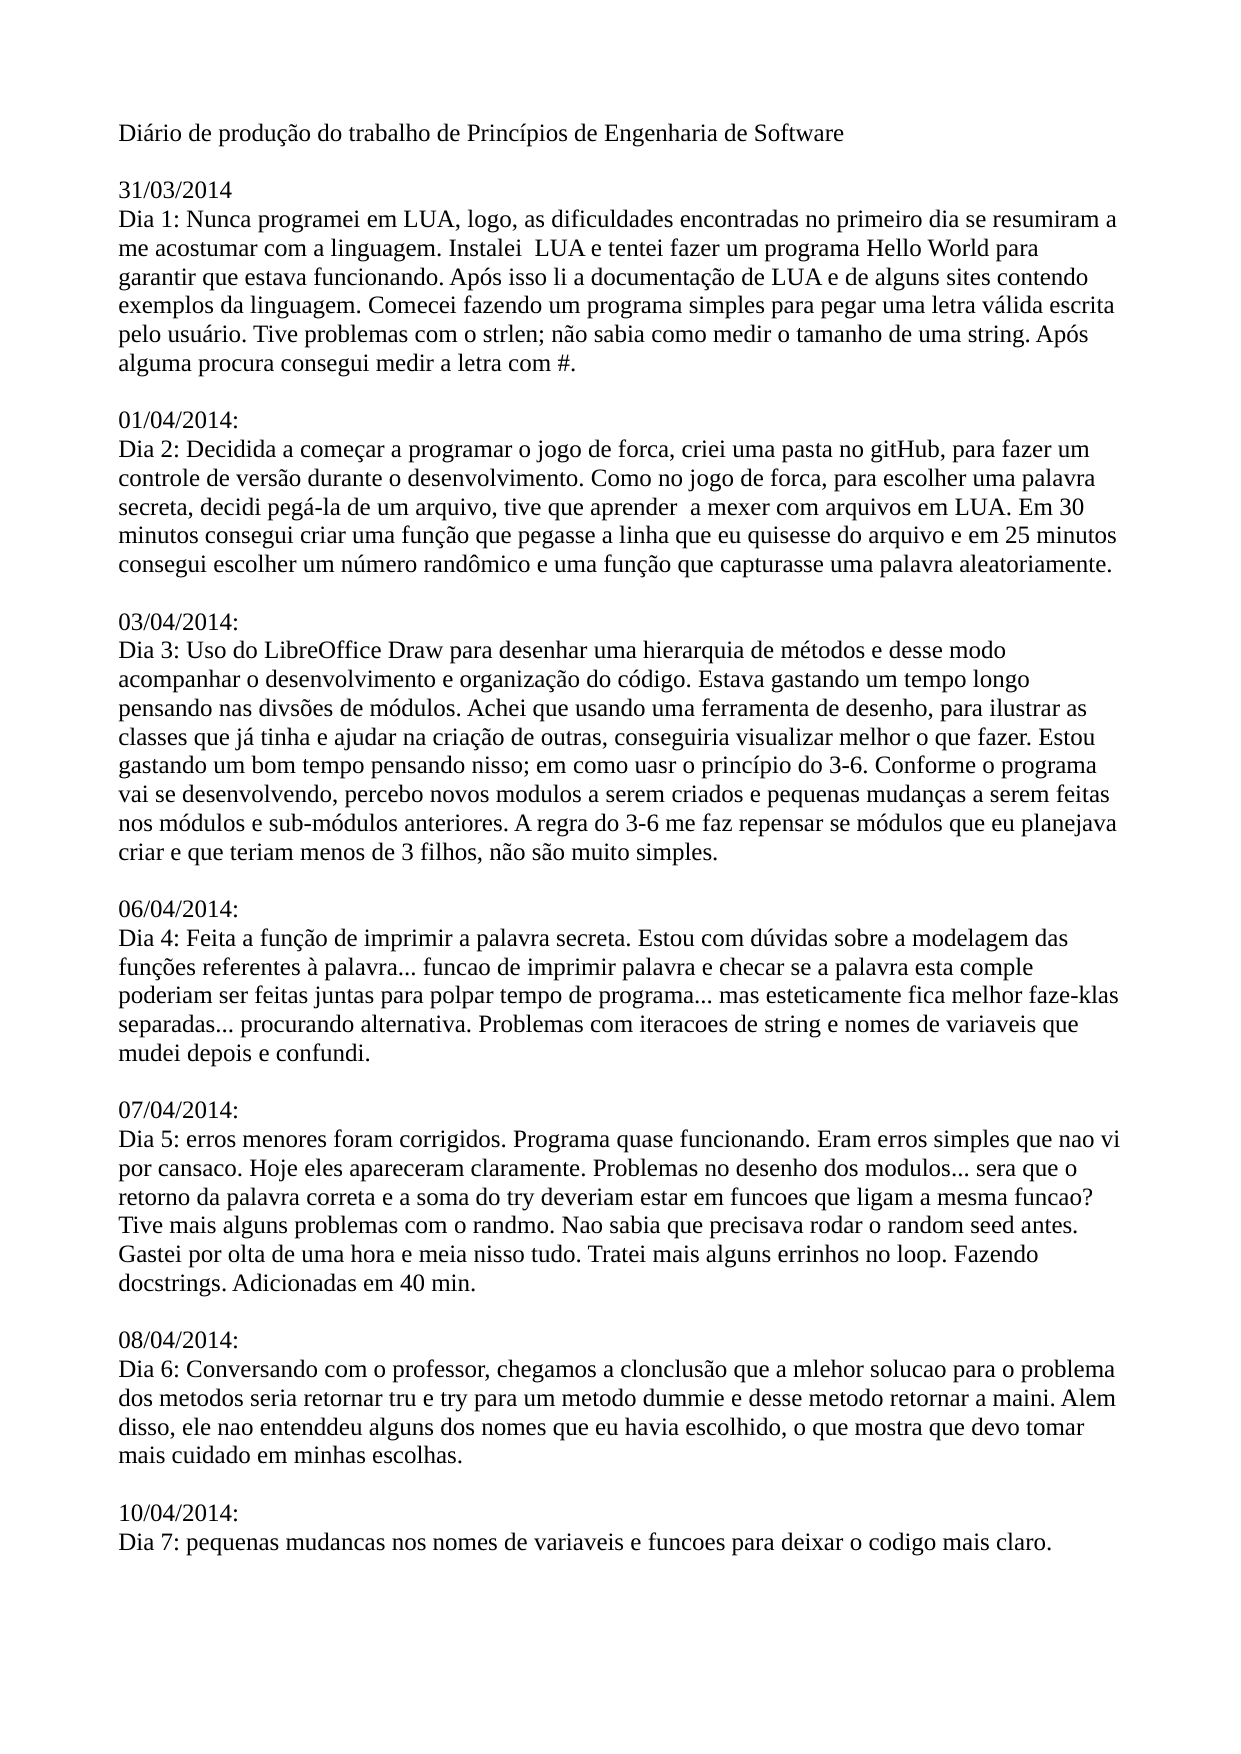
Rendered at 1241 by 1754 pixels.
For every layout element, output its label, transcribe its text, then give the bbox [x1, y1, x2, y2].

text 01/04/2014: [118, 406, 1122, 434]
text Dia 4: Feita a função de imprimir a palavra secreta. Estou com dúvidas sobre a modelagem das funções referentes à palavra... funcao de imprimir palavra e checar se a palavra esta comple poderiam ser feitas juntas para polpar tempo de programa... mas esteticamente fica melhor faze-klas separadas... procurando alternativa. Problemas com iteracoes de string e nomes de variaveis que mudei depois e confundi. [118, 923, 1122, 1067]
text 31/03/2014 [118, 176, 1122, 204]
text Dia 7: pequenas mudancas nos nomes de variaveis e funcoes para deixar o codigo mais claro. [118, 1527, 1122, 1556]
text Dia 1: Nunca programei em LUA, logo, as dificuldades encontradas no primeiro dia se resumiram a me acostumar com a linguagem. Instalei LUA e tentei fazer um programa Hello World para garantir que estava funcionando. Após isso li a documentação de LUA e de alguns sites contendo exemplos da linguagem. Comecei fazendo um programa simples para pegar uma letra válida escrita pelo usuário. Tive problemas com o strlen; não sabia como medir o tamanho de uma string. Após alguma procura consegui medir a letra com #. [118, 204, 1122, 377]
text Dia 2: Decidida a começar a programar o jogo de forca, criei uma pasta no gitHub, para fazer um controle de versão durante o desenvolvimento. Como no jogo de forca, para escolher uma palavra secreta, decidi pegá-la de um arquivo, tive que aprender a mexer com arquivos em LUA. Em 30 minutos consegui criar uma função que pegasse a linha que eu quisesse do arquivo e em 25 minutos consegui escolher um número randômico e uma função que capturasse uma palavra aleatoriamente. [118, 434, 1122, 578]
text Dia 5: erros menores foram corrigidos. Programa quase funcionando. Eram erros simples que nao vi por cansaco. Hoje eles apareceram claramente. Problemas no desenho dos modulos... sera que o retorno da palavra correta e a soma do try deveriam estar em funcoes que ligam a mesma funcao? Tive mais alguns problemas com o randmo. Nao sabia que precisava rodar o random seed antes. Gastei por olta de uma hora e meia nisso tudo. Tratei mais alguns errinhos no loop. Fazendo docstrings. Adicionadas em 40 min. [118, 1124, 1122, 1297]
text 07/04/2014: [118, 1096, 1122, 1124]
text 06/04/2014: [118, 894, 1122, 923]
text Dia 3: Uso do LibreOffice Draw para desenhar uma hierarquia de métodos e desse modo acompanhar o desenvolvimento e organização do código. Estava gastando um tempo longo pensando nas divsões de módulos. Achei que usando uma ferramenta de desenho, para ilustrar as classes que já tinha e ajudar na criação de outras, conseguiria visualizar melhor o que fazer. Estou gastando um bom tempo pensando nisso; em como uasr o princípio do 3-6. Conforme o programa vai se desenvolvendo, percebo novos modulos a serem criados e pequenas mudanças a serem feitas nos módulos e sub-módulos anteriores. A regra do 3-6 me faz repensar se módulos que eu planejava criar e que teriam menos de 3 filhos, não são muito simples. [118, 636, 1122, 866]
text 10/04/2014: [118, 1498, 1122, 1527]
text 03/04/2014: [118, 607, 1122, 636]
text Diário de produção do trabalho de Princípios de Engenharia de Software [118, 118, 1122, 147]
text Dia 6: Conversando com o professor, chegamos a clonclusão que a mlehor solucao para o problema dos metodos seria retornar tru e try para um metodo dummie e desse metodo retornar a maini. Alem disso, ele nao entenddeu alguns dos nomes que eu havia escolhido, o que mostra que devo tomar mais cuidado em minhas escolhas. [118, 1354, 1122, 1469]
text 08/04/2014: [118, 1326, 1122, 1354]
